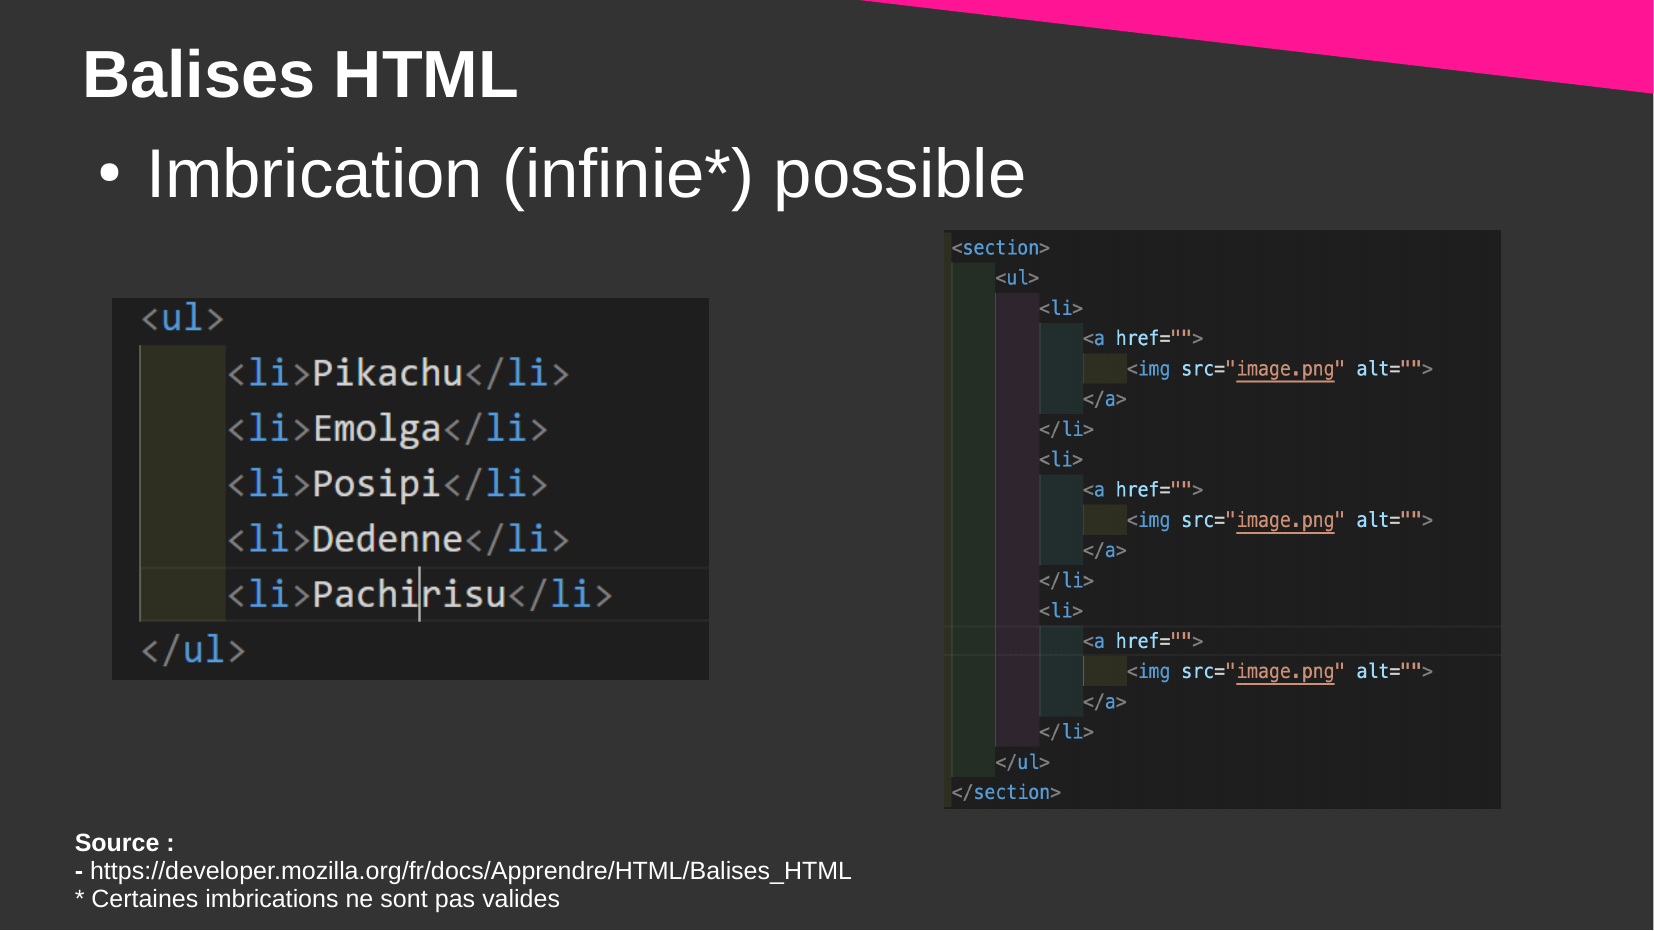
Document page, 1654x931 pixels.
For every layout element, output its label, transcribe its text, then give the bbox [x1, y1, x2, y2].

picture [112, 298, 709, 680]
picture [944, 230, 1501, 810]
text_box Source : - https://developer.mozilla.org/fr/docs/Apprendre/HTML/Balises_HTML * Certaines imbrications ne sont pas valides [59, 821, 1546, 920]
title Balises HTML [82, 37, 1571, 114]
text_box [859, 0, 1654, 94]
list Imbrication (infinie*) possible [80, 135, 1217, 213]
